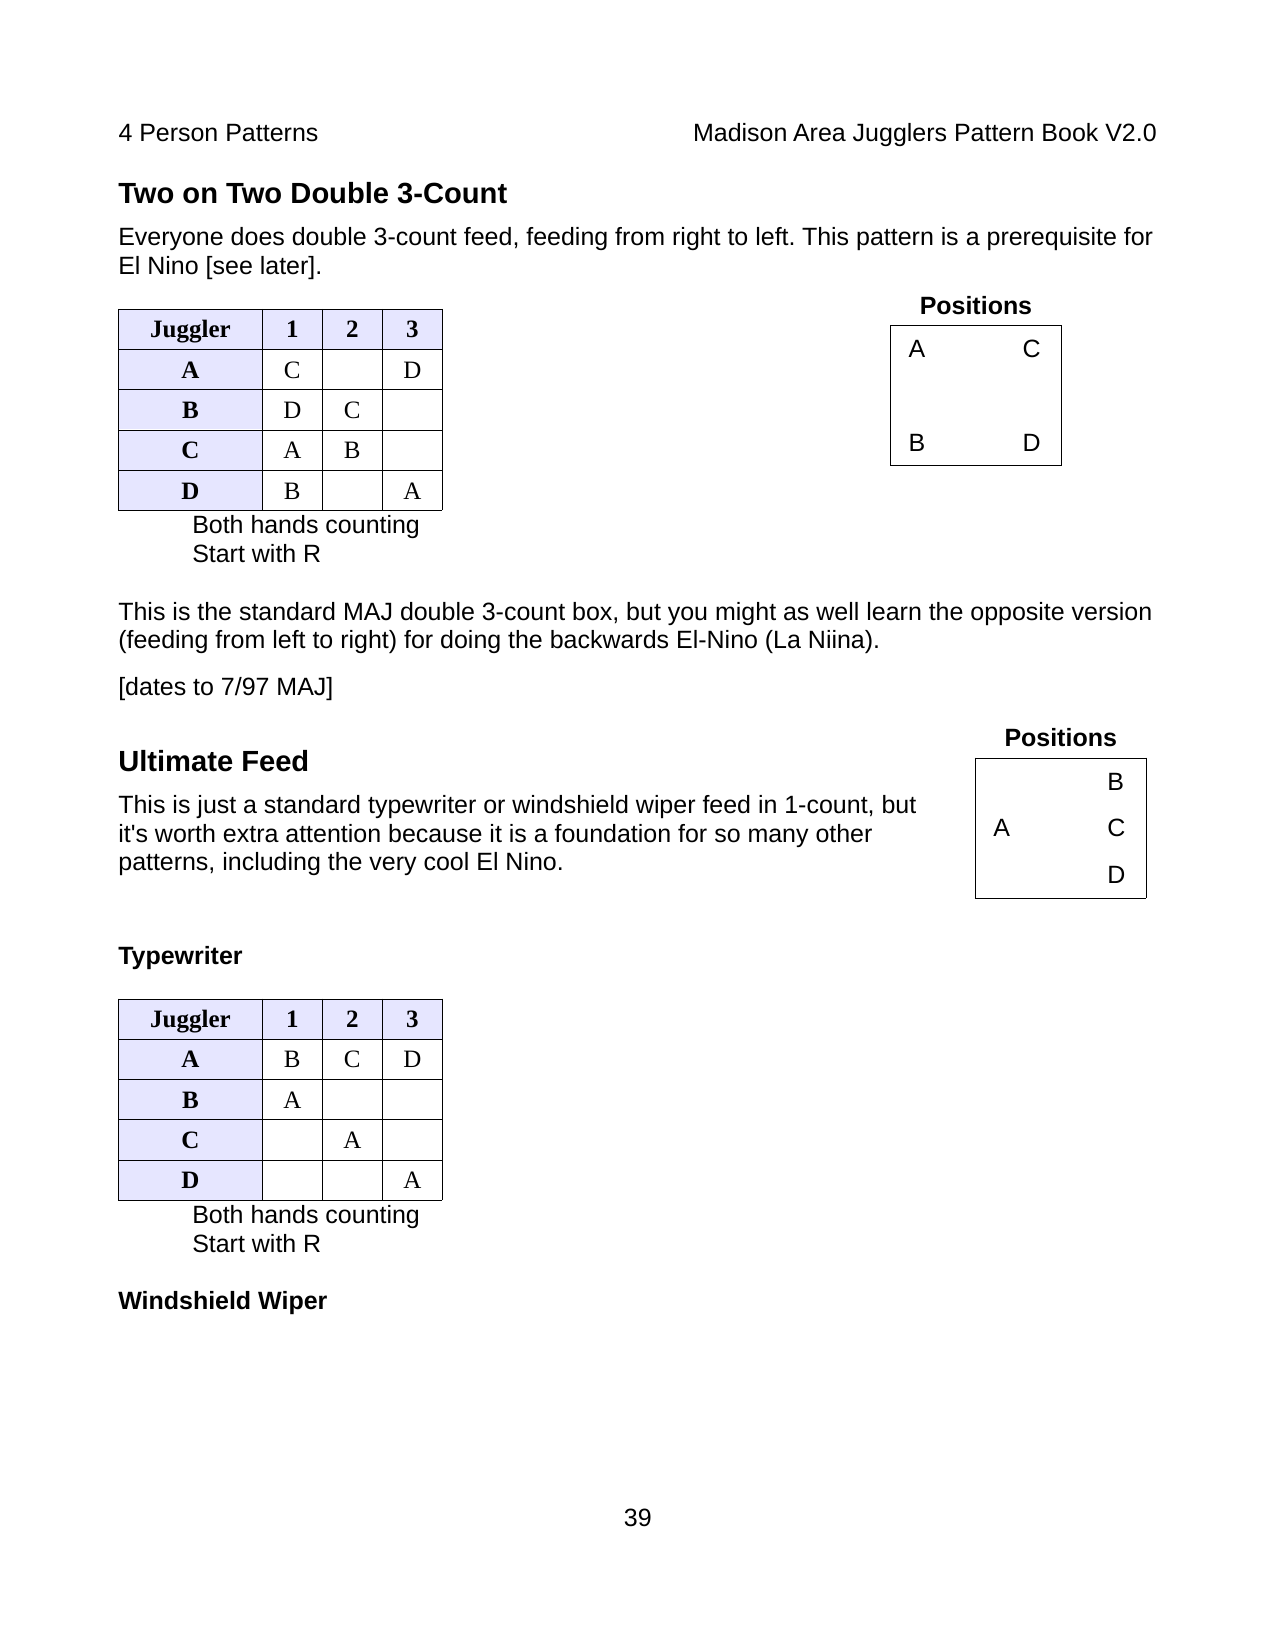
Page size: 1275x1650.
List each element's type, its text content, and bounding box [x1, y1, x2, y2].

table_cell [1004, 372, 1061, 419]
table_cell A [383, 1161, 442, 1200]
table_cell D [1089, 851, 1146, 898]
text Windshield Wiper [118, 1286, 1157, 1315]
table_cell C [119, 1120, 262, 1160]
table_cell B [119, 390, 262, 429]
table_cell A [976, 804, 1032, 851]
table_cell B [263, 1040, 322, 1079]
table_header 2 [323, 310, 382, 349]
table_cell C [323, 390, 382, 429]
text This is just a standard typewriter or windshield wiper feed in 1-count, but it's worth extra attention because it is a foundation for so many other patterns, including the very cool El Nino. [118, 790, 947, 876]
table_header Positions [890, 285, 1061, 325]
table_cell A [263, 1080, 322, 1119]
text Start with R [118, 1229, 1157, 1258]
table_cell B [1089, 759, 1146, 804]
table_cell A [119, 350, 262, 389]
table_cell A [119, 1040, 262, 1079]
table_cell [383, 1120, 442, 1160]
text Typewriter [118, 941, 1157, 970]
subtitle Ultimate Feed [118, 744, 947, 777]
table_cell A [263, 431, 322, 470]
table_cell [323, 1161, 382, 1200]
table_cell [383, 431, 442, 470]
table_cell [383, 390, 442, 429]
table_header 3 [383, 1000, 442, 1039]
text Both hands counting [118, 510, 1157, 539]
table_header 2 [323, 1000, 382, 1039]
table_cell C [1004, 326, 1061, 372]
table_cell [976, 759, 1032, 804]
text Both hands counting [118, 1200, 1157, 1229]
table_cell D [1004, 419, 1061, 465]
table_header 3 [383, 310, 442, 349]
table_cell B [323, 431, 382, 470]
table_header Positions [975, 718, 1146, 758]
table_cell C [263, 350, 322, 389]
table_cell C [119, 431, 262, 470]
table_header Juggler [119, 310, 262, 349]
table_cell D [383, 1040, 442, 1079]
table_cell [383, 1080, 442, 1119]
text Everyone does double 3-count feed, feeding from right to left. This pattern is a prerequisite for El Nino [see later]. [118, 222, 1157, 280]
table_cell C [323, 1040, 382, 1079]
table_header Juggler [119, 1000, 262, 1039]
table_cell [891, 372, 947, 419]
table_cell [1032, 851, 1089, 898]
table_cell B [119, 1080, 262, 1119]
text [dates to 7/97 MAJ] [118, 672, 1157, 701]
table_cell [323, 350, 382, 389]
table_cell D [383, 350, 442, 389]
table_cell [1032, 759, 1089, 804]
table_cell [947, 372, 1004, 419]
table_header 1 [263, 1000, 322, 1039]
table_cell A [383, 471, 442, 510]
text This is the standard MAJ double 3-count box, but you might as well learn the opposite version (feeding from left to right) for doing the backwards El-Nino (La Niina). [118, 597, 1157, 654]
table_cell B [263, 471, 322, 510]
table_cell [976, 851, 1032, 898]
table_cell A [891, 326, 947, 372]
table_cell B [891, 419, 947, 465]
table_cell D [119, 471, 262, 510]
table_cell [947, 326, 1004, 372]
table_cell [263, 1120, 322, 1160]
table_cell [323, 1080, 382, 1119]
text [947, 717, 1146, 934]
table_cell [947, 419, 1004, 465]
table_cell [323, 471, 382, 510]
table_cell A [323, 1120, 382, 1160]
subtitle Two on Two Double 3-Count [118, 176, 1157, 210]
table_cell D [263, 390, 322, 429]
text Start with R [118, 539, 1157, 568]
table_header 1 [263, 310, 322, 349]
subtitle [1146, 744, 1157, 777]
table_cell [263, 1161, 322, 1200]
table_cell D [119, 1161, 262, 1200]
table_cell [1032, 804, 1089, 851]
table_cell C [1089, 804, 1146, 851]
